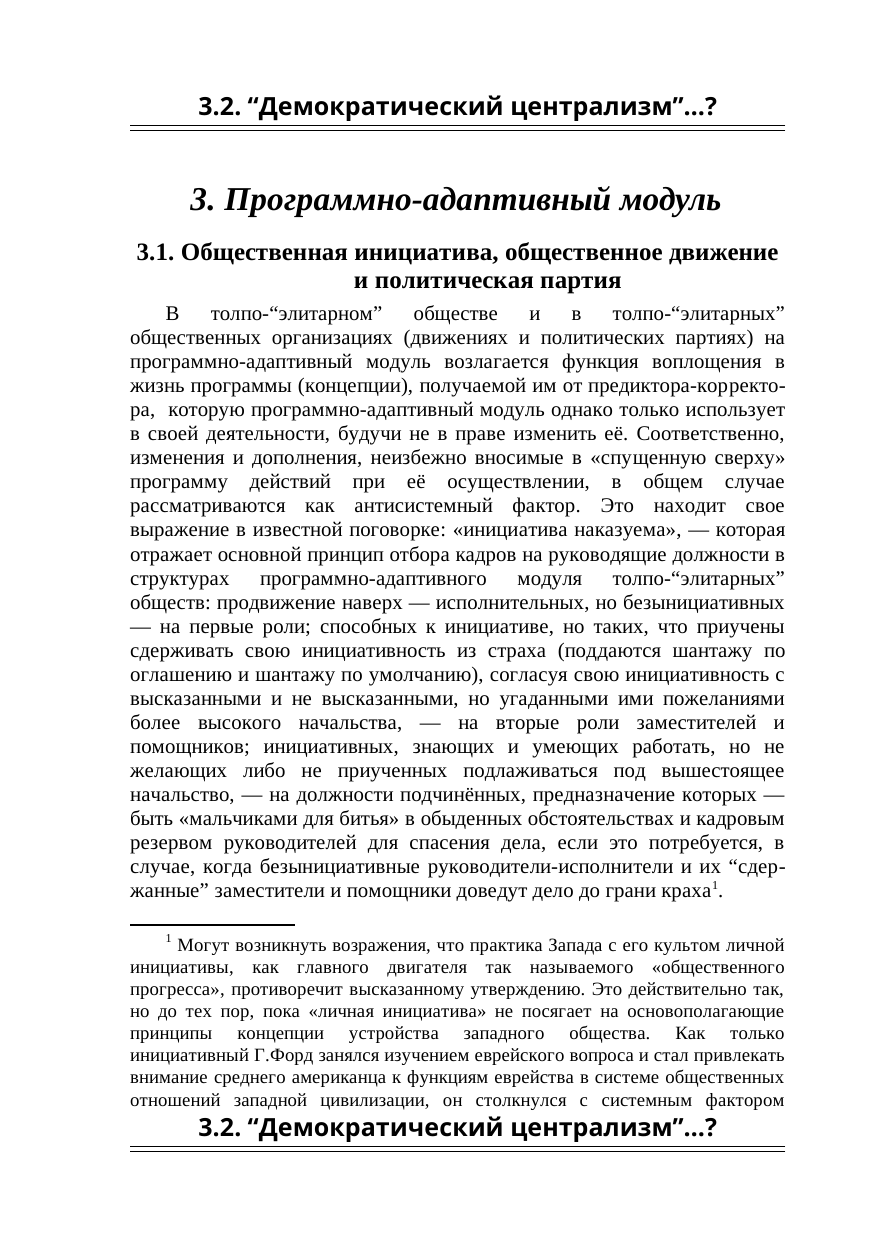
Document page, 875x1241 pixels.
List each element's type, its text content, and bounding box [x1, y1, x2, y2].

subtitle 3. Программно-адаптивный модуль [130, 179, 785, 218]
subtitle 3.1. Общественная инициатива, общественное движение и политическая партия [130, 236, 785, 294]
text Могут возникнуть возражения, что практика Запада с его культом личной инициативы, как главного двигателя так называемого «общественного прогресса», противоречит высказанному утверждению. Это действительно так, но до тех пор, пока «личная инициатива» не посягает на основополагающие принципы концепции устройства западного общества. Как только инициативный Г.Форд занялся изучением еврейского вопроса и стал привлекать внимание среднего американца к функциям еврейства в системе общественных отношений западной цивилизации, он столкнулся с системным фактором [130, 931, 785, 1110]
text В толпо-“элитарном” обществе и в толпо-“элитарных” общественных организациях (движениях и политических партиях) на программно-адаптивный модуль возлагается функция воплощения в жизнь программы (концепции), получаемой им от предиктора-кор­рек­то­ра, которую программно-адаптив­ный модуль однако только использует в своей деятельности, будучи не в праве изменить её. Соответственно, изменения и дополнения, неизбежно вносимые в «спу­щен­ную сверху» программу действий при её осуществлении, в общем случае рассматриваются как антисистемный фактор. Это находит свое выражение в известной поговорке: «иници­а­ти­ва наказуема», — которая отражает основной принцип отбора кадров на руководящие должности в структурах программно-адаптивного модуля толпо-“элитарных” обществ: продвижение наверх — исполнительных, но безынициативных — на первые роли; способных к инициативе, но таких, что приучены сдерживать свою инициативность из страха (под­дают­ся шантажу по оглашению и шантажу по умолчанию), согласуя свою инициативность с высказанными и не высказанными, но угаданными ими пожеланиями более высокого начальства, — на вторые роли заместителей и помощников; инициативных, знающих и умеющих работать, но не желающих либо не приученных подлаживаться под вышестоящее начальство, — на должности подчинённых, предназначение которых — быть «маль­чи­ками для битья» в обыденных обстоятельствах и кадровым резервом руководителей для спасения дела, если это потребуется, в случае, когда безынициативные руководители-исполни­тели и их “сдер­жан­ные” заместители и помощники доведут дело до грани краха. [130, 301, 785, 902]
